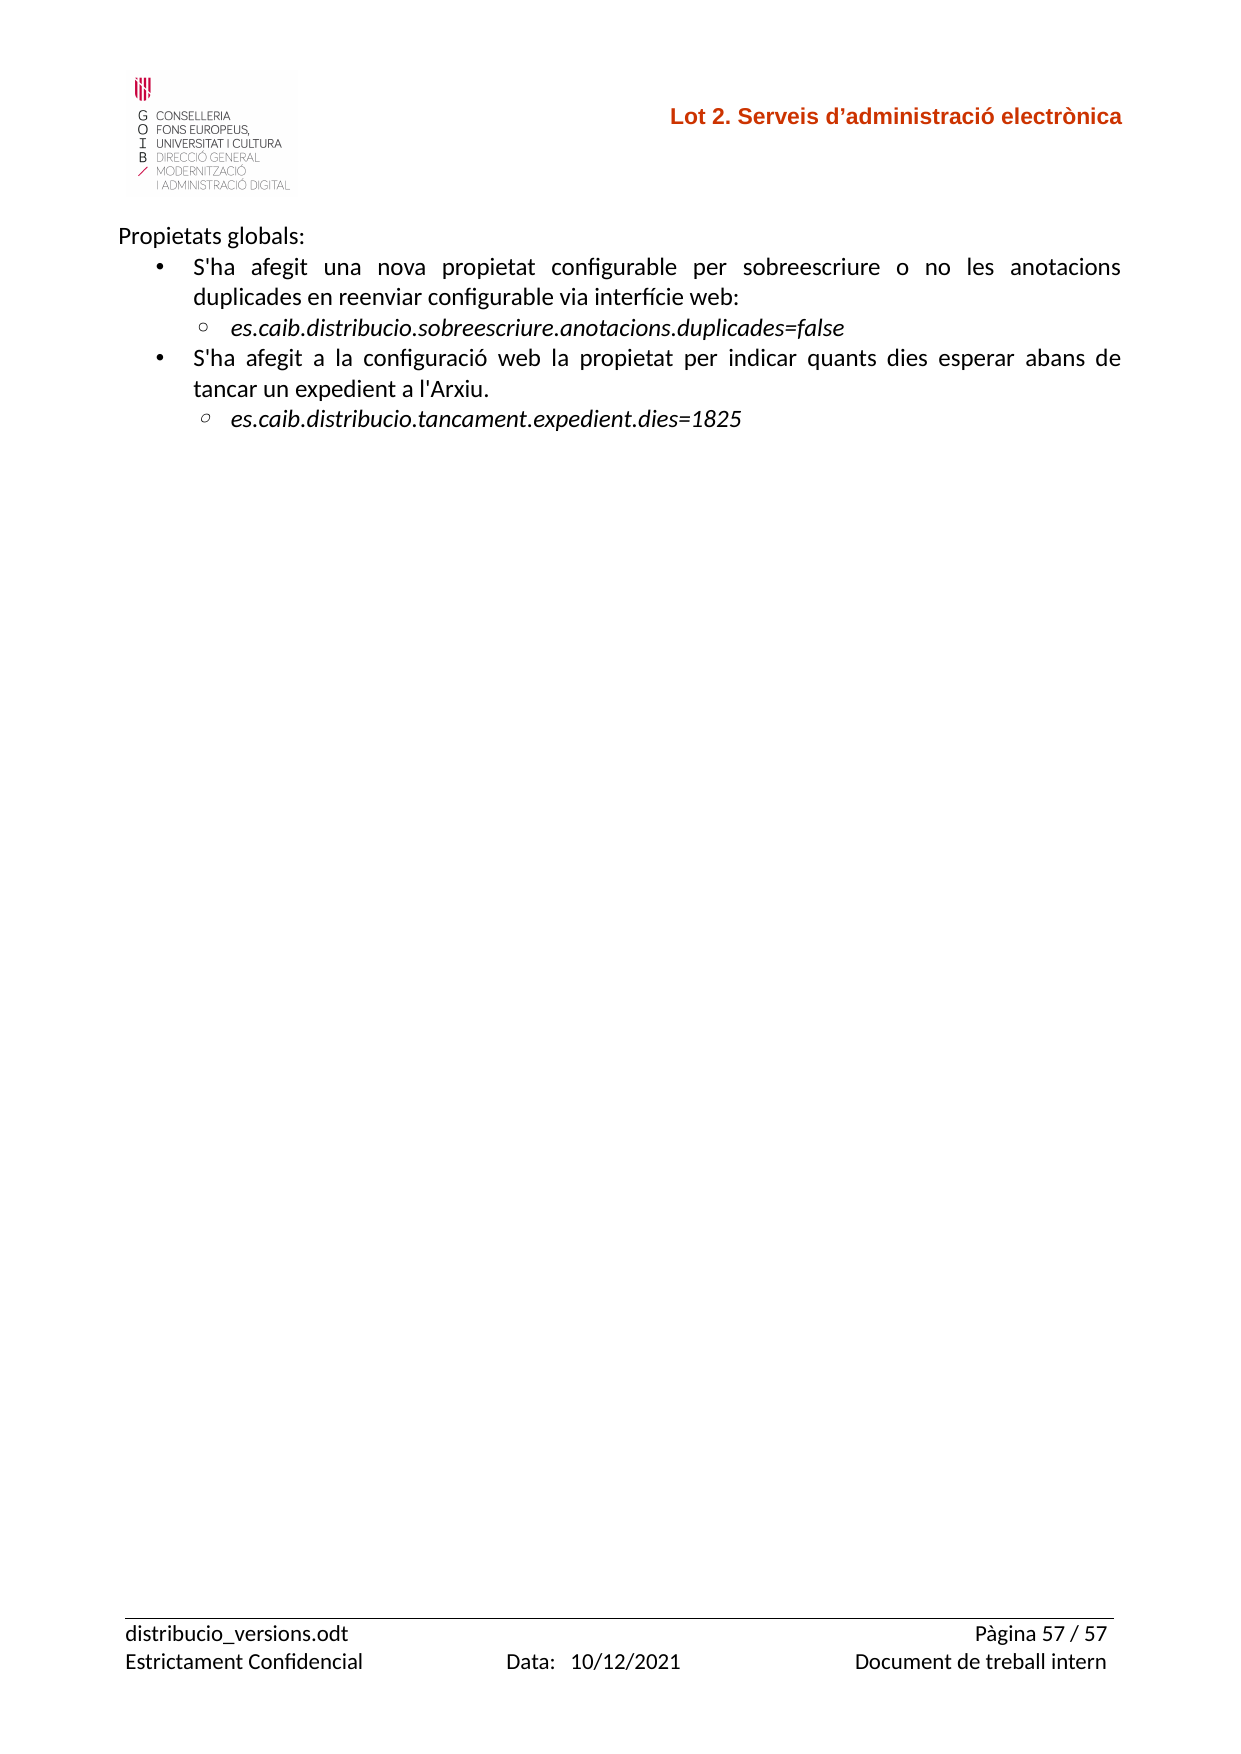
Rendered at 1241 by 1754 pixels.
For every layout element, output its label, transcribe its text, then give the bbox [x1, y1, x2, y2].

list S'ha afegit a la configuració web la propietat per indicar quants dies esperar abans de tancar un expedient a l'Arxiu. [156, 342, 1122, 403]
text Propietats globals: [118, 220, 1122, 251]
list S'ha afegit una nova propietat configurable per sobreescriure o no les anotacions duplicades en reenviar configurable via interfície web: [156, 251, 1122, 312]
list es.caib.distribucio.tancament.expedient.dies=1825 [193, 403, 1122, 434]
picture [126, 70, 299, 197]
list es.caib.distribucio.sobreescriure.anotacions.duplicades=false [193, 312, 1122, 342]
